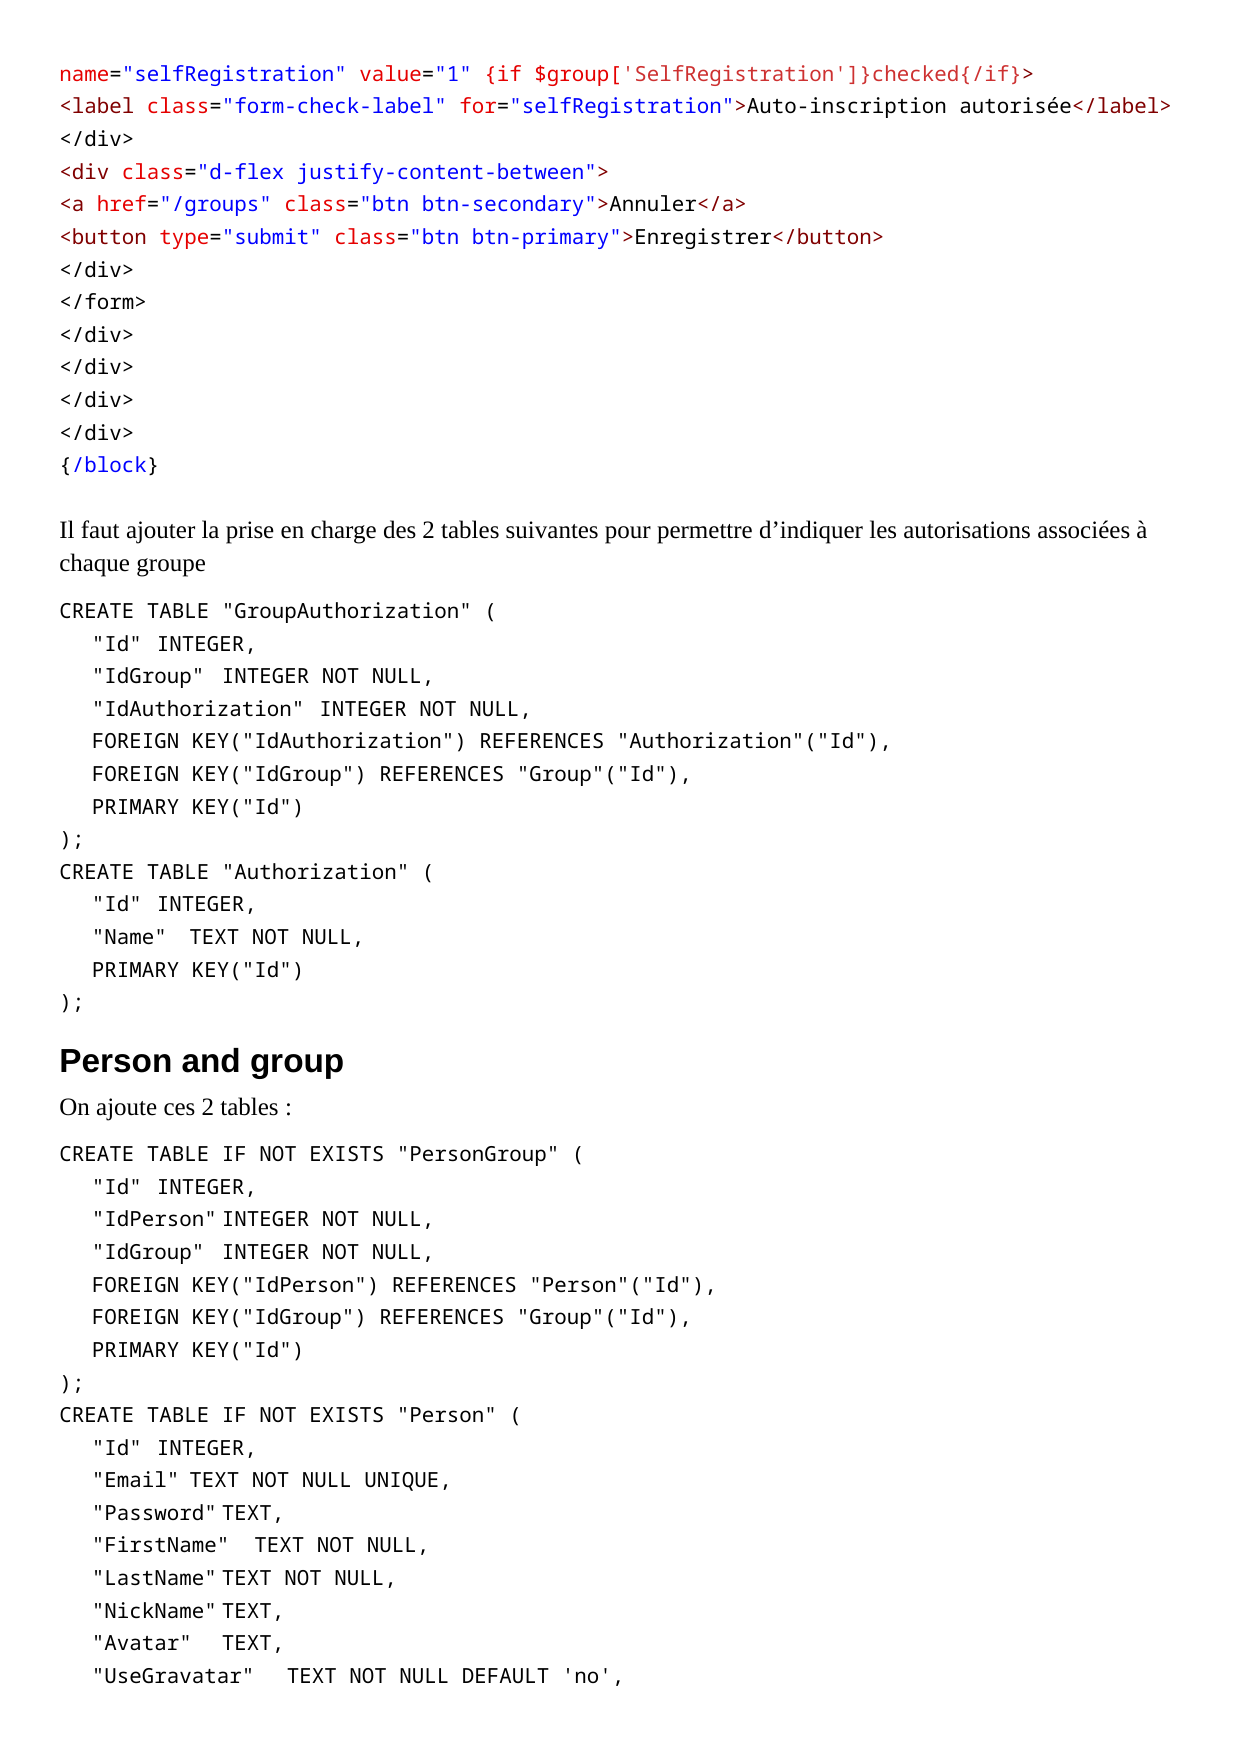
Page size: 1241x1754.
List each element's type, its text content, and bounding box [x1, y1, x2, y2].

text "IdGroup" INTEGER NOT NULL, [59, 661, 1181, 690]
text </div> [59, 124, 1181, 153]
text FOREIGN KEY("IdGroup") REFERENCES "Group"("Id"), [59, 759, 1181, 788]
text CREATE TABLE IF NOT EXISTS "PersonGroup" ( [59, 1139, 1181, 1168]
text Il faut ajouter la prise en charge des 2 tables suivantes pour permettre d’indiquer les autorisations associées à chaque groupe [59, 516, 1181, 577]
text CREATE TABLE IF NOT EXISTS "Person" ( [59, 1400, 1181, 1429]
text "Avatar" TEXT, [59, 1628, 1181, 1657]
text <button type="submit" class="btn btn-primary">Enregistrer</button> [59, 222, 1181, 251]
text {/block} [59, 450, 1181, 479]
text ); [59, 1368, 1181, 1396]
text "Password" TEXT, [59, 1498, 1181, 1526]
text </div> [59, 418, 1181, 446]
text "Name" TEXT NOT NULL, [59, 922, 1181, 951]
text On ajoute ces 2 tables : [59, 1092, 1181, 1121]
text </div> [59, 320, 1181, 348]
text "Id" INTEGER, [59, 1433, 1181, 1461]
text ); [59, 824, 1181, 853]
text CREATE TABLE "Authorization" ( [59, 857, 1181, 885]
text "Id" INTEGER, [59, 1172, 1181, 1200]
text </div> [59, 255, 1181, 283]
text "UseGravatar" TEXT NOT NULL DEFAULT 'no', [59, 1661, 1181, 1689]
text PRIMARY KEY("Id") [59, 1335, 1181, 1363]
text "IdGroup" INTEGER NOT NULL, [59, 1237, 1181, 1266]
text </div> [59, 352, 1181, 381]
text PRIMARY KEY("Id") [59, 955, 1181, 983]
text <label class="form-check-label" for="selfRegistration">Auto-inscription autorisée</label> [59, 92, 1181, 120]
text <div class="d-flex justify-content-between"> [59, 157, 1181, 185]
text </div> [59, 385, 1181, 413]
text </form> [59, 287, 1181, 316]
text CREATE TABLE "GroupAuthorization" ( [59, 596, 1181, 624]
text ); [59, 987, 1181, 1016]
text "Id" INTEGER, [59, 889, 1181, 918]
text "NickName" TEXT, [59, 1596, 1181, 1624]
text "LastName" TEXT NOT NULL, [59, 1563, 1181, 1592]
text "IdAuthorization" INTEGER NOT NULL, [59, 694, 1181, 722]
text FOREIGN KEY("IdPerson") REFERENCES "Person"("Id"), [59, 1270, 1181, 1298]
text name="selfRegistration" value="1" {if $group['SelfRegistration']}checked{/if}> [59, 59, 1181, 87]
text FOREIGN KEY("IdGroup") REFERENCES "Group"("Id"), [59, 1302, 1181, 1331]
text PRIMARY KEY("Id") [59, 792, 1181, 820]
text FOREIGN KEY("IdAuthorization") REFERENCES "Authorization"("Id"), [59, 727, 1181, 755]
text "IdPerson" INTEGER NOT NULL, [59, 1204, 1181, 1233]
text "Id" INTEGER, [59, 629, 1181, 657]
subtitle Person and group [59, 1041, 1181, 1079]
text "FirstName" TEXT NOT NULL, [59, 1531, 1181, 1559]
text "Email" TEXT NOT NULL UNIQUE, [59, 1465, 1181, 1494]
text <a href="/groups" class="btn btn-secondary">Annuler</a> [59, 189, 1181, 218]
